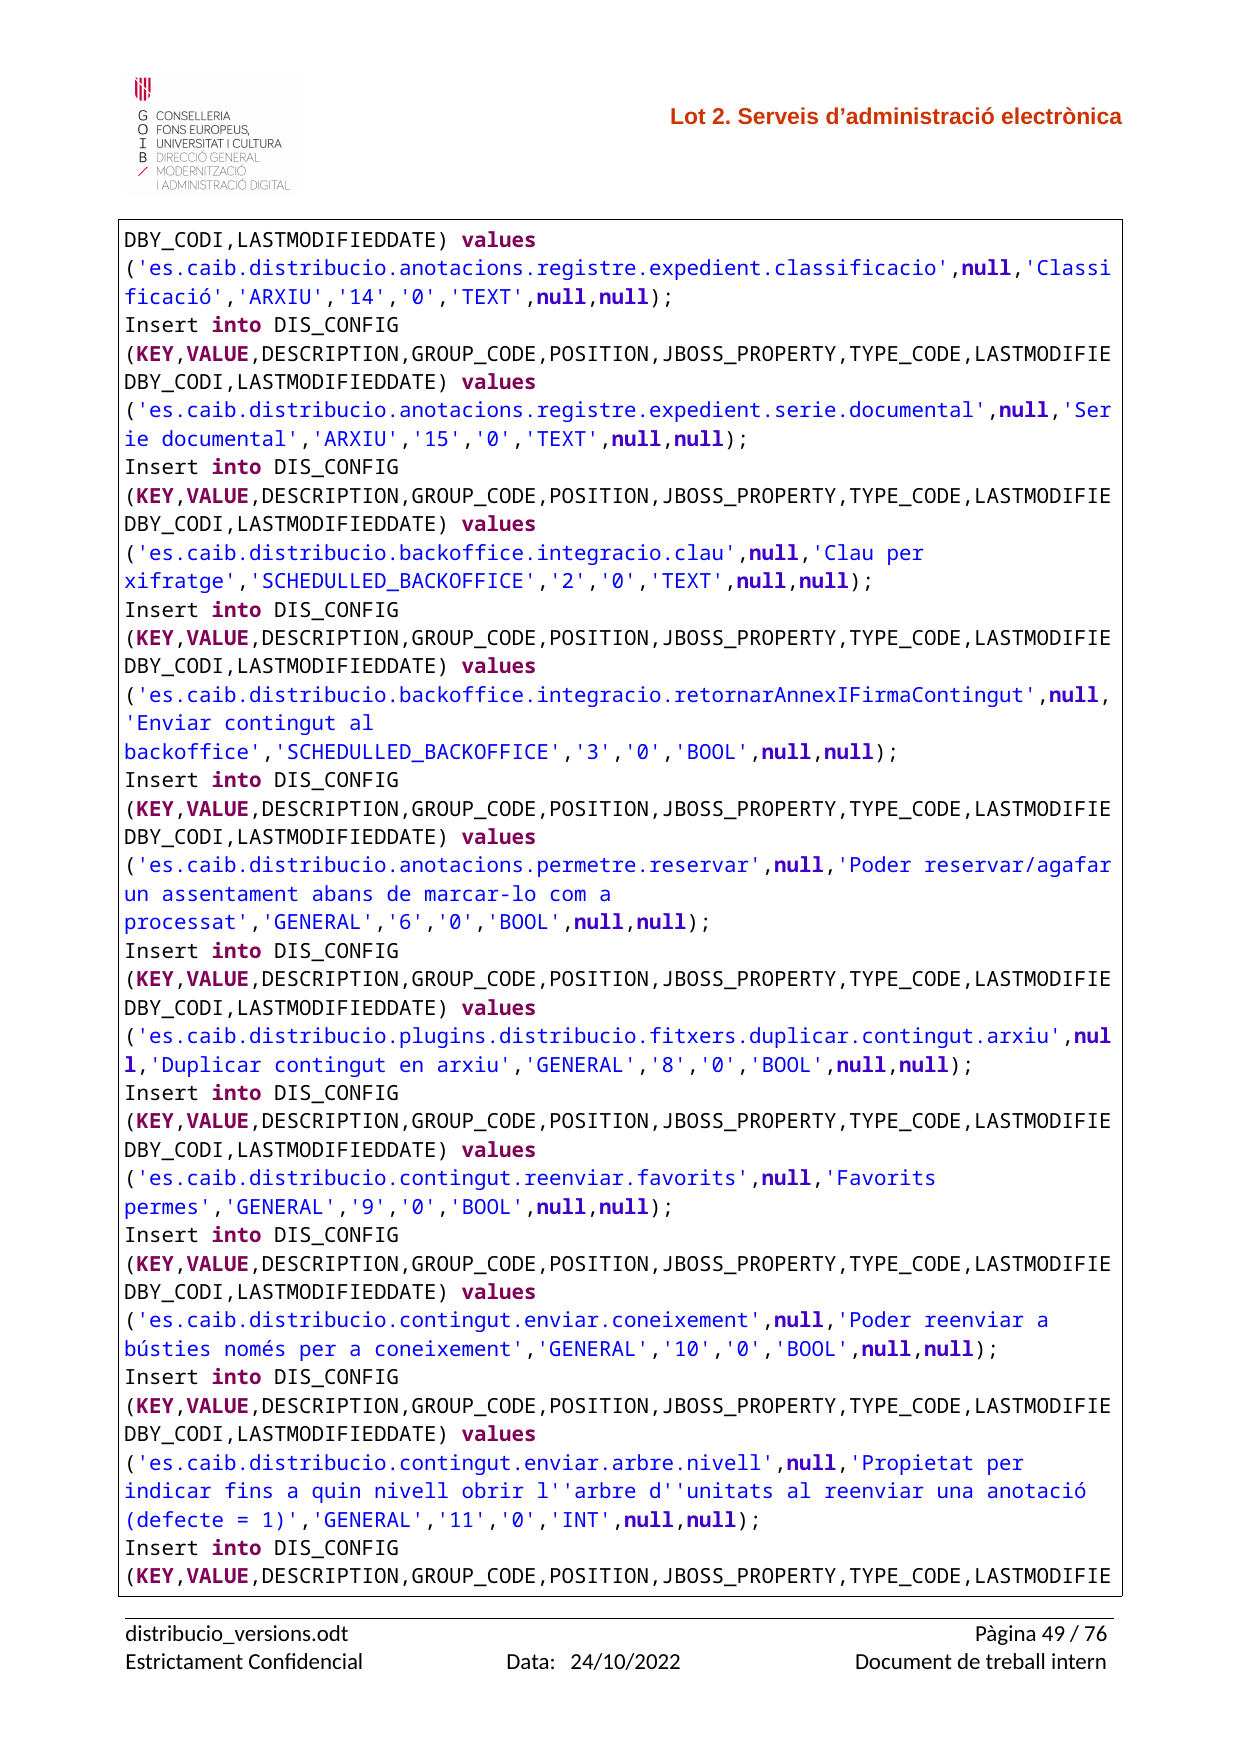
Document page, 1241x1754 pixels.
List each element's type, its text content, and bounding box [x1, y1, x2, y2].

picture [126, 70, 299, 197]
table_header DBY_CODI,LASTMODIFIEDDATE) values ('es.caib.distribucio.anotacions.registre.expedient.classificacio',null,'Classificació','ARXIU','14','0','TEXT',null,null); Insert into DIS_CONFIG (KEY,VALUE,DESCRIPTION,GROUP_CODE,POSITION,JBOSS_PROPERTY,TYPE_CODE,LASTMODIFIEDBY_CODI,LASTMODIFIEDDATE) values ('es.caib.distribucio.anotacions.registre.expedient.serie.documental',null,'Serie documental','ARXIU','15','0','TEXT',null,null); Insert into DIS_CONFIG (KEY,VALUE,DESCRIPTION,GROUP_CODE,POSITION,JBOSS_PROPERTY,TYPE_CODE,LASTMODIFIEDBY_CODI,LASTMODIFIEDDATE) values ('es.caib.distribucio.backoffice.integracio.clau',null,'Clau per xifratge','SCHEDULLED_BACKOFFICE','2','0','TEXT',null,null); Insert into DIS_CONFIG (KEY,VALUE,DESCRIPTION,GROUP_CODE,POSITION,JBOSS_PROPERTY,TYPE_CODE,LASTMODIFIEDBY_CODI,LASTMODIFIEDDATE) values ('es.caib.distribucio.backoffice.integracio.retornarAnnexIFirmaContingut',null,'Enviar contingut al backoffice','SCHEDULLED_BACKOFFICE','3','0','BOOL',null,null); Insert into DIS_CONFIG (KEY,VALUE,DESCRIPTION,GROUP_CODE,POSITION,JBOSS_PROPERTY,TYPE_CODE,LASTMODIFIEDBY_CODI,LASTMODIFIEDDATE) values ('es.caib.distribucio.anotacions.permetre.reservar',null,'Poder reservar/agafar un assentament abans de marcar-lo com a processat','GENERAL','6','0','BOOL',null,null); Insert into DIS_CONFIG (KEY,VALUE,DESCRIPTION,GROUP_CODE,POSITION,JBOSS_PROPERTY,TYPE_CODE,LASTMODIFIEDBY_CODI,LASTMODIFIEDDATE) values ('es.caib.distribucio.plugins.distribucio.fitxers.duplicar.contingut.arxiu',null,'Duplicar contingut en arxiu','GENERAL','8','0','BOOL',null,null); Insert into DIS_CONFIG (KEY,VALUE,DESCRIPTION,GROUP_CODE,POSITION,JBOSS_PROPERTY,TYPE_CODE,LASTMODIFIEDBY_CODI,LASTMODIFIEDDATE) values ('es.caib.distribucio.contingut.reenviar.favorits',null,'Favorits permes','GENERAL','9','0','BOOL',null,null); Insert into DIS_CONFIG (KEY,VALUE,DESCRIPTION,GROUP_CODE,POSITION,JBOSS_PROPERTY,TYPE_CODE,LASTMODIFIEDBY_CODI,LASTMODIFIEDDATE) values ('es.caib.distribucio.contingut.enviar.coneixement',null,'Poder reenviar a bústies només per a coneixement','GENERAL','10','0','BOOL',null,null); Insert into DIS_CONFIG (KEY,VALUE,DESCRIPTION,GROUP_CODE,POSITION,JBOSS_PROPERTY,TYPE_CODE,LASTMODIFIEDBY_CODI,LASTMODIFIEDDATE) values ('es.caib.distribucio.contingut.enviar.arbre.nivell',null,'Propietat per indicar fins a quin nivell obrir l''arbre d''unitats al reenviar una anotació (defecte = 1)','GENERAL','11','0','INT',null,null); Insert into DIS_CONFIG (KEY,VALUE,DESCRIPTION,GROUP_CODE,POSITION,JBOSS_PROPERTY,TYPE_CODE,LASTMODIFIE [119, 220, 1122, 1596]
